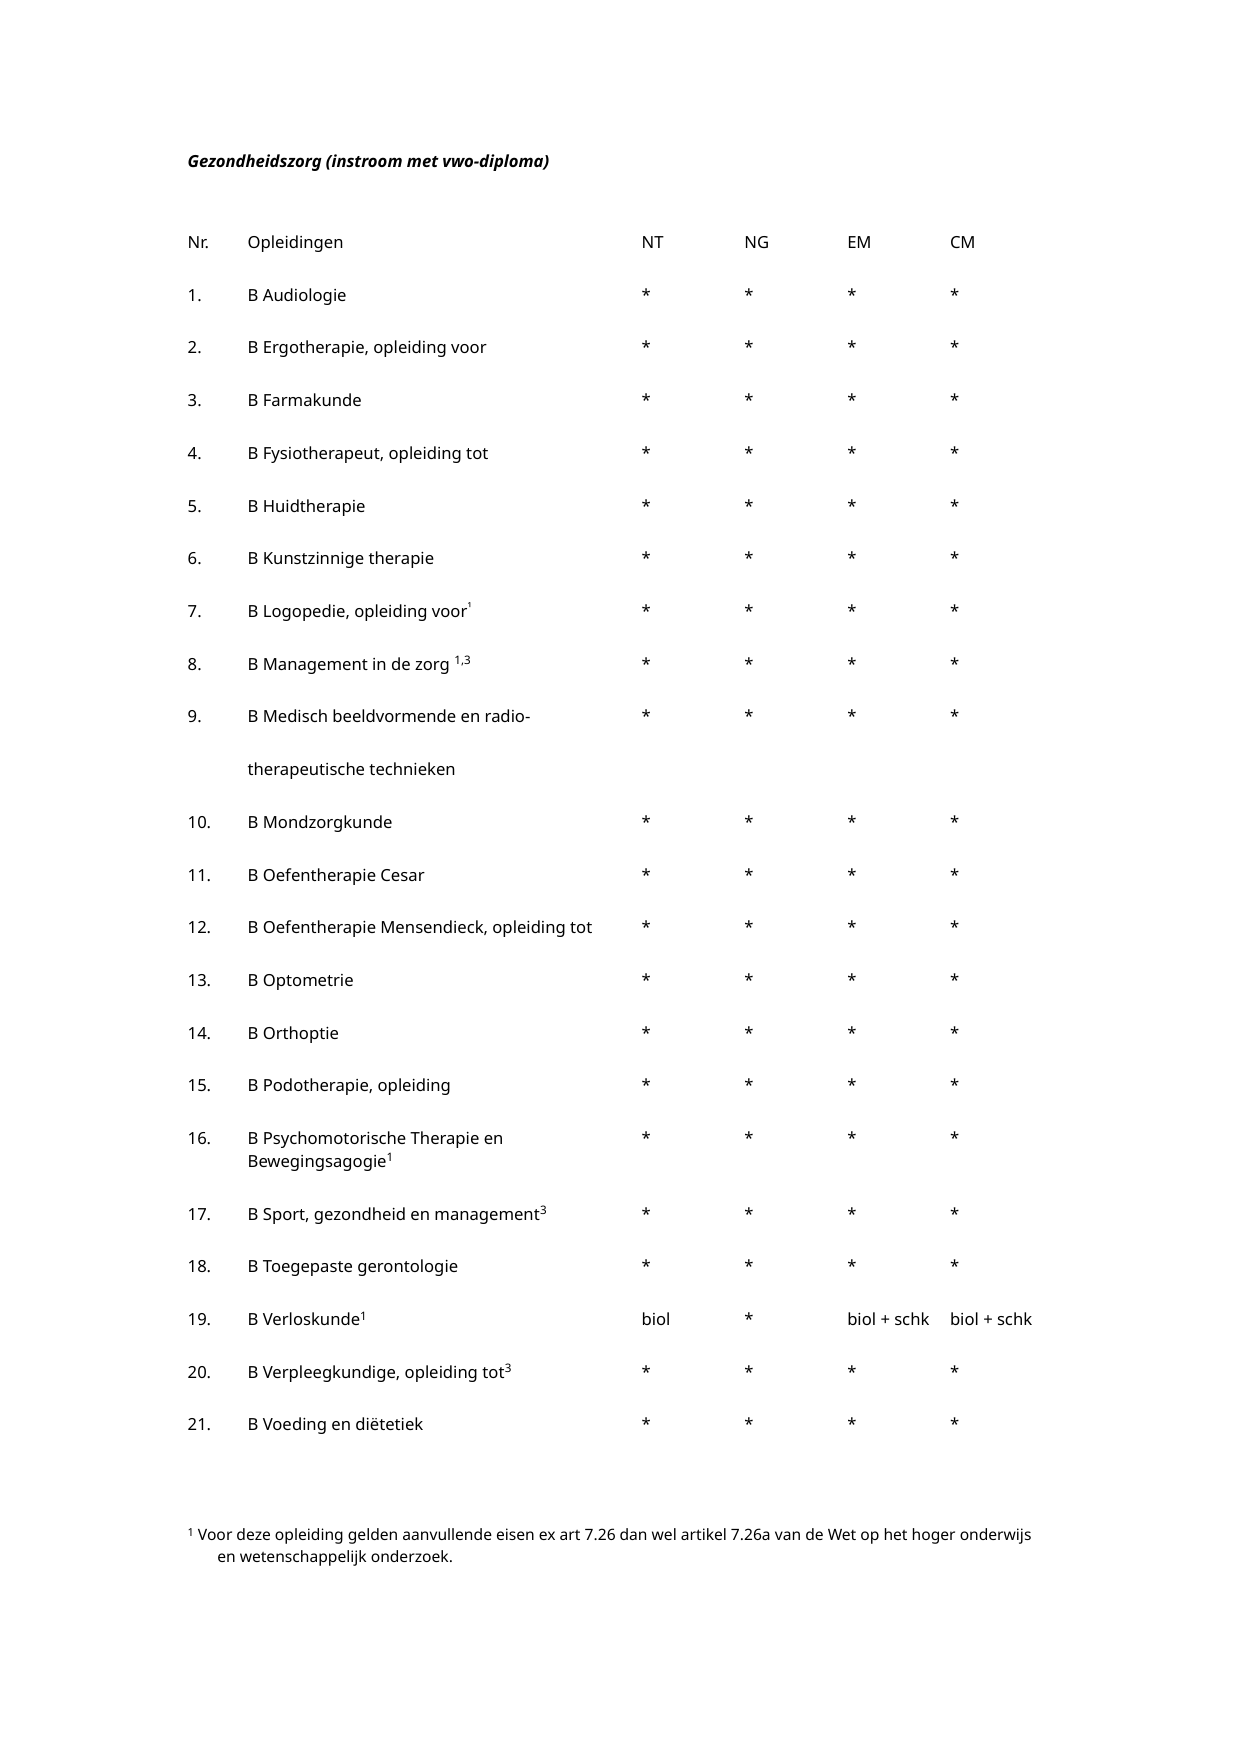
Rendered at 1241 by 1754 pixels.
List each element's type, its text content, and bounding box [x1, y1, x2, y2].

table_cell 14. [188, 1021, 247, 1074]
table_header NT [641, 231, 744, 283]
table_cell * [744, 494, 847, 547]
table_cell B Optometrie [248, 969, 641, 1021]
table_cell * [950, 1360, 1053, 1413]
table_cell * [847, 1127, 950, 1202]
table_cell 9. [188, 705, 247, 810]
table_cell 11. [188, 863, 247, 916]
table_cell * [744, 1360, 847, 1413]
table_cell * [847, 1413, 950, 1466]
table_cell * [744, 810, 847, 863]
table_cell * [744, 1021, 847, 1074]
table_cell 13. [188, 969, 247, 1021]
table_cell * [847, 705, 950, 810]
table_cell * [847, 1074, 950, 1127]
table_cell 1. [188, 283, 247, 336]
table_header EM [847, 231, 950, 283]
text 1 Voor deze opleiding gelden aanvullende eisen ex art 7.26 dan wel artikel 7.26a van de Wet op het hoger onderwijs en wetenschappelijk onderzoek. [187, 1524, 1053, 1567]
table_cell * [744, 1308, 847, 1360]
table_cell * [744, 283, 847, 336]
table_cell biol + schk [950, 1308, 1053, 1360]
table_cell * [744, 336, 847, 389]
table_cell * [950, 705, 1053, 810]
table_cell * [950, 810, 1053, 863]
table_cell * [950, 916, 1053, 968]
table_cell * [847, 283, 950, 336]
table_cell 3. [188, 389, 247, 441]
table_cell * [641, 705, 744, 810]
table_cell * [641, 494, 744, 547]
table_cell * [847, 1255, 950, 1307]
table_cell * [641, 1413, 744, 1466]
table_header NG [744, 231, 847, 283]
table_cell * [950, 441, 1053, 494]
table_cell * [847, 389, 950, 441]
table_cell B Kunstzinnige therapie [248, 547, 641, 599]
table_cell * [950, 1255, 1053, 1307]
table_cell * [744, 1202, 847, 1255]
table_cell B Orthoptie [248, 1021, 641, 1074]
table_cell * [641, 969, 744, 1021]
table_cell B Fysiotherapeut, opleiding tot [248, 441, 641, 494]
table_cell * [950, 863, 1053, 916]
table_cell * [847, 441, 950, 494]
table_cell * [641, 336, 744, 389]
table_cell B Ergotherapie, opleiding voor [248, 336, 641, 389]
table_cell * [950, 283, 1053, 336]
table_cell * [744, 916, 847, 968]
table_cell * [950, 336, 1053, 389]
table_cell B Farmakunde [248, 389, 641, 441]
table_cell * [744, 652, 847, 705]
table_cell * [950, 1413, 1053, 1466]
table_cell * [641, 810, 744, 863]
table_cell * [950, 1127, 1053, 1202]
table_cell * [847, 863, 950, 916]
table_cell 21. [188, 1413, 247, 1466]
table_cell * [641, 652, 744, 705]
table_cell B Podotherapie, opleiding [248, 1074, 641, 1127]
table_cell 18. [188, 1255, 247, 1307]
table_header Opleidingen [248, 231, 641, 283]
table_cell 6. [188, 547, 247, 599]
table_cell * [744, 547, 847, 599]
table_cell 19. [188, 1308, 247, 1360]
table_cell * [950, 494, 1053, 547]
table_cell * [744, 441, 847, 494]
table_cell * [641, 389, 744, 441]
table_cell B Oefentherapie Mensendieck, opleiding tot [248, 916, 641, 968]
table_cell * [744, 863, 847, 916]
table_cell * [847, 1360, 950, 1413]
table_cell * [641, 1202, 744, 1255]
table_cell * [847, 600, 950, 652]
table_cell 10. [188, 810, 247, 863]
table_cell 4. [188, 441, 247, 494]
table_cell 5. [188, 494, 247, 547]
table_cell B Voeding en diëtetiek [248, 1413, 641, 1466]
table_cell * [641, 441, 744, 494]
table_cell * [847, 1021, 950, 1074]
table_cell * [950, 600, 1053, 652]
table_cell * [641, 1021, 744, 1074]
table_cell B Logopedie, opleiding voor¹ [248, 600, 641, 652]
table_cell * [744, 705, 847, 810]
table_cell * [641, 1074, 744, 1127]
table_cell 8. [188, 652, 247, 705]
table_cell B Medisch beeldvormende en radio- therapeutische technieken [248, 705, 641, 810]
table_cell B Sport, gezondheid en management3 [248, 1202, 641, 1255]
table_cell biol + schk [847, 1308, 950, 1360]
table_cell * [847, 336, 950, 389]
table_cell * [847, 547, 950, 599]
table_cell 7. [188, 600, 247, 652]
table_cell B Psychomotorische Therapie en Bewegingsagogie1 [248, 1127, 641, 1202]
table_cell * [641, 600, 744, 652]
table_cell 20. [188, 1360, 247, 1413]
table_cell * [744, 1413, 847, 1466]
table_cell * [744, 969, 847, 1021]
table_cell B Verpleegkundige, opleiding tot3 [248, 1360, 641, 1413]
table_cell * [847, 969, 950, 1021]
table_cell B Verloskunde1 [248, 1308, 641, 1360]
table_header CM [950, 231, 1053, 283]
table_cell 15. [188, 1074, 247, 1127]
table_header Nr. [188, 231, 247, 283]
table_cell * [641, 283, 744, 336]
table_cell * [744, 1074, 847, 1127]
table_cell * [744, 1255, 847, 1307]
table_cell * [847, 810, 950, 863]
table_cell * [847, 494, 950, 547]
table_cell * [847, 652, 950, 705]
table_cell * [641, 1255, 744, 1307]
table_cell * [744, 1127, 847, 1202]
table_cell B Huidtherapie [248, 494, 641, 547]
text Gezondheidszorg (instroom met vwo-diploma) [187, 150, 1053, 173]
table_cell biol [641, 1308, 744, 1360]
table_cell * [950, 1021, 1053, 1074]
table_cell * [641, 916, 744, 968]
table_cell B Toegepaste gerontologie [248, 1255, 641, 1307]
table_cell * [744, 389, 847, 441]
table_cell * [847, 1202, 950, 1255]
table_cell 12. [188, 916, 247, 968]
table_cell * [641, 547, 744, 599]
table_cell * [950, 1074, 1053, 1127]
table_cell * [641, 1127, 744, 1202]
table_cell * [950, 1202, 1053, 1255]
table_cell 2. [188, 336, 247, 389]
table_cell * [950, 389, 1053, 441]
table_cell * [847, 916, 950, 968]
table_cell B Audiologie [248, 283, 641, 336]
table_cell * [950, 547, 1053, 599]
table_cell 17. [188, 1202, 247, 1255]
table_cell * [950, 652, 1053, 705]
table_cell B Management in de zorg 1,3 [248, 652, 641, 705]
table_cell * [641, 863, 744, 916]
table_cell * [641, 1360, 744, 1413]
table_cell B Mondzorgkunde [248, 810, 641, 863]
table_cell * [950, 969, 1053, 1021]
table_cell B Oefentherapie Cesar [248, 863, 641, 916]
table_cell 16. [188, 1127, 247, 1202]
table_cell * [744, 600, 847, 652]
